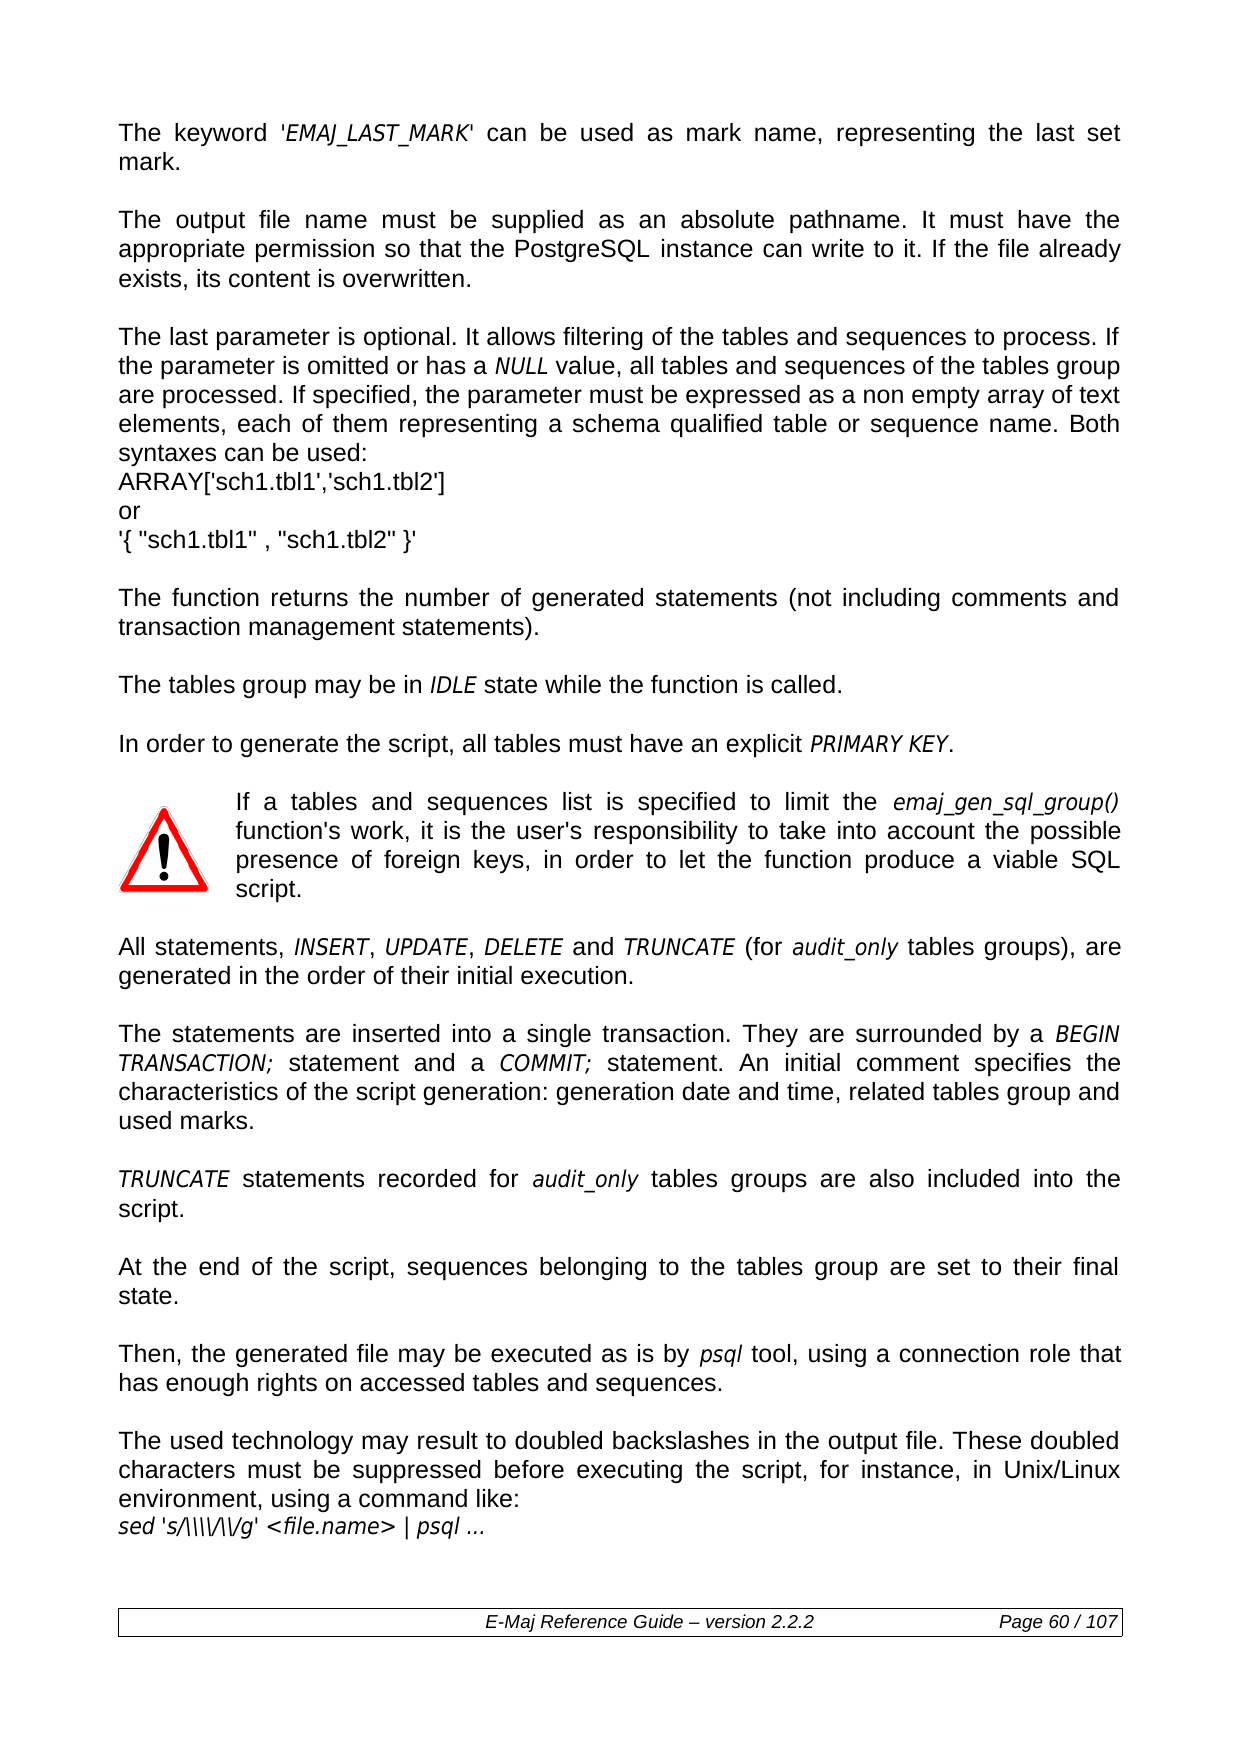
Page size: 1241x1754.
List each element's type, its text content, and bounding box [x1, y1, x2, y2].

text The function returns the number of generated statements (not including comments and transaction management statements). [118, 583, 1122, 641]
text If a tables and sequences list is specified to limit the emaj_gen_sql_group() function's work, it is the user's responsibility to take into account the possible presence of foreign keys, in order to let the function produce a viable SQL script. [235, 787, 1122, 903]
text The tables group may be in IDLE state while the function is called. [118, 670, 1122, 699]
text sed 's/\\\\/\\/g' <file.name> | psql ... [118, 1513, 1122, 1540]
text The used technology may result to doubled backslashes in the output file. These doubled characters must be suppressed before executing the script, for instance, in Unix/Linux environment, using a command like: [118, 1426, 1122, 1513]
text Then, the generated file may be executed as is by psql tool, using a connection role that has enough rights on accessed tables and sequences. [118, 1339, 1122, 1397]
text The keyword 'EMAJ_LAST_MARK' can be used as mark name, representing the last set mark. [118, 118, 1122, 176]
text TRUNCATE statements recorded for audit_only tables groups are also included into the script. [118, 1164, 1122, 1222]
text In order to generate the script, all tables must have an explicit PRIMARY KEY. [118, 728, 1122, 757]
text All statements, INSERT, UPDATE, DELETE and TRUNCATE (for audit_only tables groups), are generated in the order of their initial execution. [118, 932, 1122, 990]
text The statements are inserted into a single transaction. They are surrounded by a BEGIN TRANSACTION; statement and a COMMIT; statement. An initial comment specifies the characteristics of the script generation: generation date and time, related tables group and used marks. [118, 1019, 1122, 1135]
text The last parameter is optional. It allows filtering of the tables and sequences to process. If the parameter is omitted or has a NULL value, all tables and sequences of the tables group are processed. If specified, the parameter must be expressed as a non empty array of text elements, each of them representing a schema qualified table or sequence name. Both syntaxes can be used: [118, 322, 1122, 467]
text The output file name must be supplied as an absolute pathname. It must have the appropriate permission so that the PostgreSQL instance can write to it. If the file already exists, its content is overwritten. [118, 205, 1122, 292]
text '{ "sch1.tbl1" , "sch1.tbl2" }' [118, 525, 1122, 554]
text ARRAY['sch1.tbl1','sch1.tbl2'] [118, 467, 1122, 496]
text At the end of the script, sequences belonging to the tables group are set to their final state. [118, 1252, 1122, 1310]
picture [118, 806, 209, 893]
text or [118, 496, 1122, 525]
